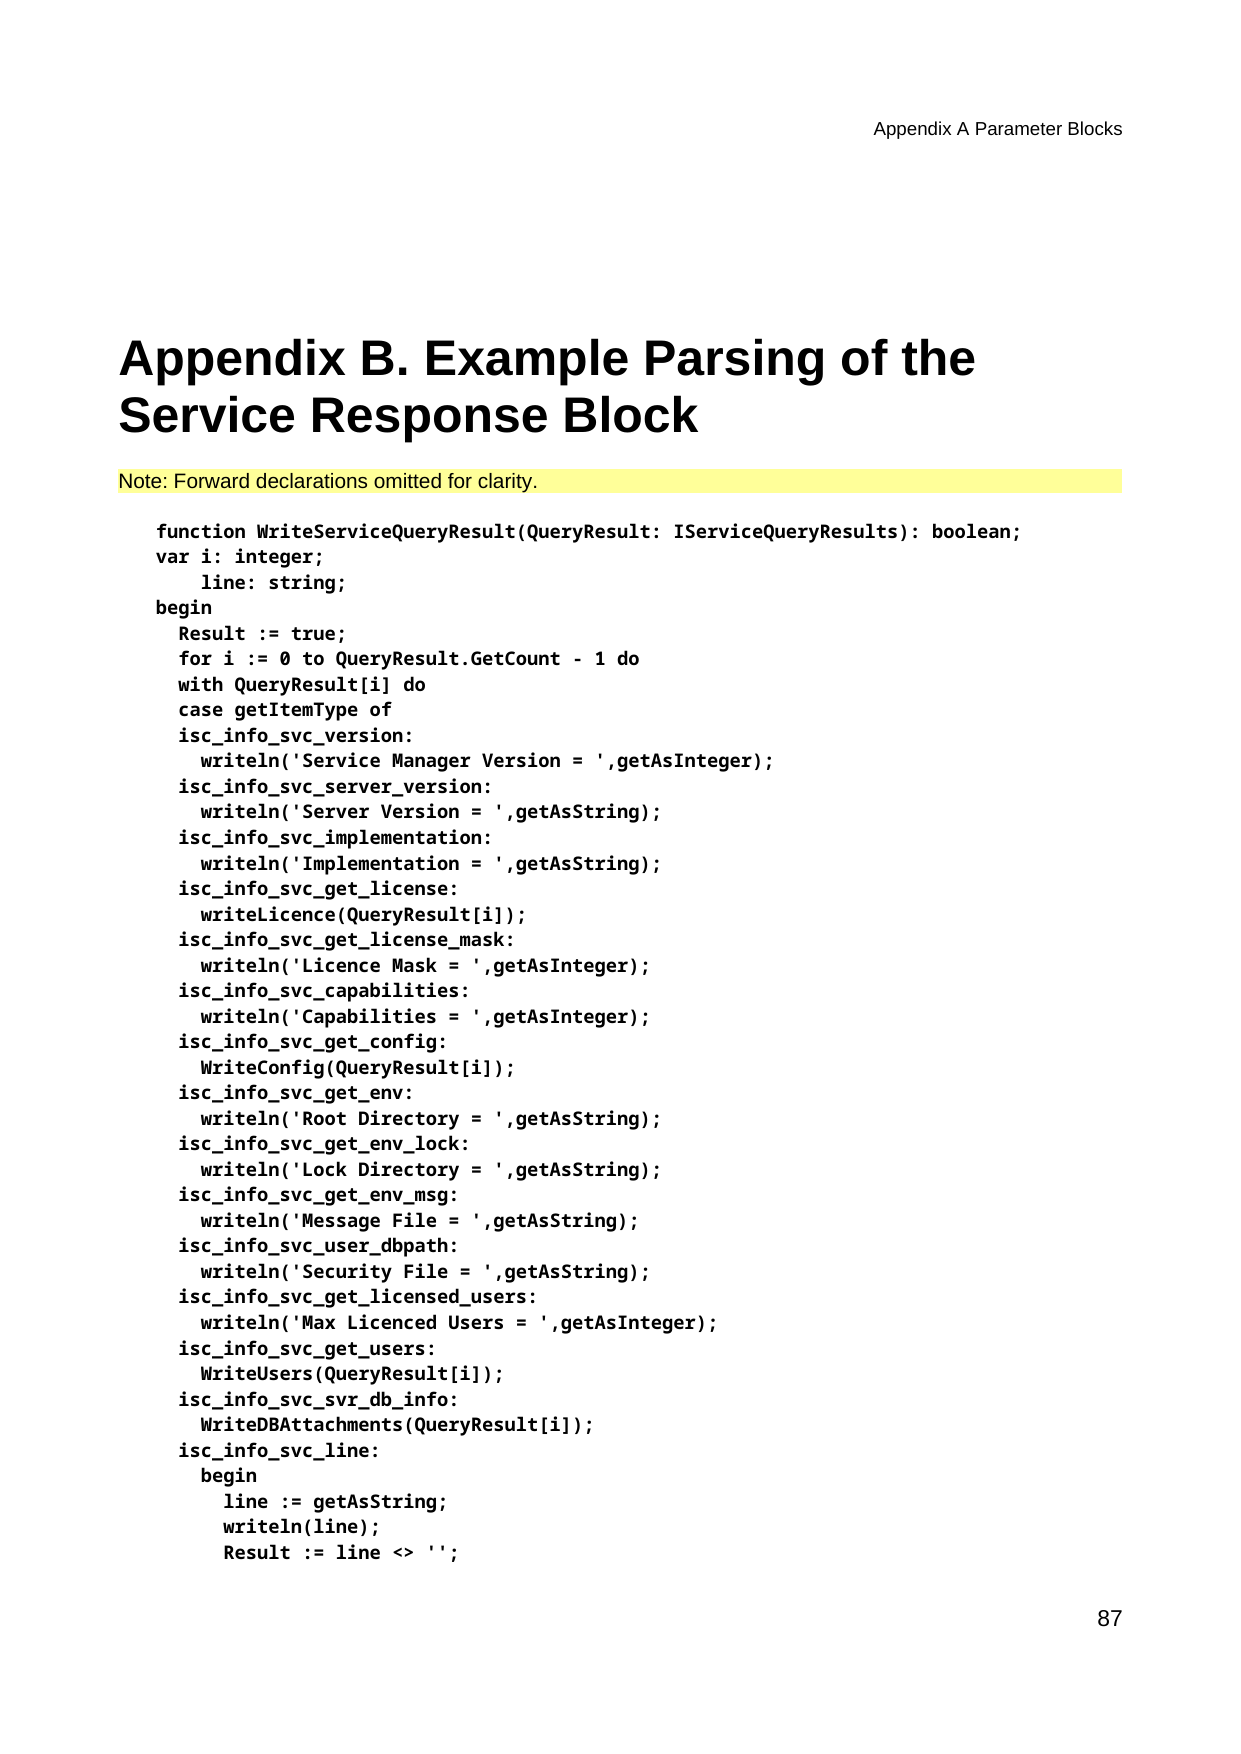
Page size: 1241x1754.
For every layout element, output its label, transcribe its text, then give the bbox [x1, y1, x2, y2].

text line := getAsString; [156, 1488, 1122, 1513]
text var i: integer; [156, 544, 1122, 569]
text writeln('Service Manager Version = ',getAsInteger); [156, 748, 1122, 773]
text case getItemType of [156, 697, 1122, 722]
text isc_info_svc_get_env_lock: [156, 1131, 1122, 1156]
text isc_info_svc_server_version: [156, 773, 1122, 799]
text WriteConfig(QueryResult[i]); [156, 1054, 1122, 1079]
text writeln(line); [156, 1513, 1122, 1539]
text isc_info_svc_user_dbpath: [156, 1233, 1122, 1258]
text writeln('Capabilities = ',getAsInteger); [156, 1003, 1122, 1028]
text writeln('Root Directory = ',getAsString); [156, 1105, 1122, 1131]
text writeln('Licence Mask = ',getAsInteger); [156, 952, 1122, 977]
text isc_info_svc_capabilities: [156, 977, 1122, 1003]
text WriteUsers(QueryResult[i]); [156, 1360, 1122, 1386]
text Result := true; [156, 620, 1122, 646]
text isc_info_svc_get_users: [156, 1335, 1122, 1360]
text begin [156, 595, 1122, 620]
text isc_info_svc_get_licensed_users: [156, 1284, 1122, 1309]
text begin [156, 1462, 1122, 1488]
text writeln('Server Version = ',getAsString); [156, 799, 1122, 824]
text WriteDBAttachments(QueryResult[i]); [156, 1411, 1122, 1437]
text writeln('Max Licenced Users = ',getAsInteger); [156, 1309, 1122, 1335]
text isc_info_svc_get_env_msg: [156, 1182, 1122, 1207]
text with QueryResult[i] do [156, 671, 1122, 697]
text writeln('Message File = ',getAsString); [156, 1207, 1122, 1233]
text isc_info_svc_implementation: [156, 824, 1122, 850]
text Result := line <> ''; [156, 1539, 1122, 1564]
text writeLicence(QueryResult[i]); [156, 901, 1122, 926]
text isc_info_svc_version: [156, 722, 1122, 748]
text isc_info_svc_line: [156, 1437, 1122, 1462]
text writeln('Lock Directory = ',getAsString); [156, 1156, 1122, 1182]
text writeln('Implementation = ',getAsString); [156, 850, 1122, 875]
text isc_info_svc_get_env: [156, 1079, 1122, 1105]
list Example Parsing of the Service Response Block [118, 328, 1122, 443]
text isc_info_svc_get_license_mask: [156, 926, 1122, 952]
text writeln('Security File = ',getAsString); [156, 1258, 1122, 1284]
text line: string; [156, 569, 1122, 595]
text function WriteServiceQueryResult(QueryResult: IServiceQueryResults): boolean; [156, 518, 1122, 544]
text Note: Forward declarations omitted for clarity. [118, 469, 1122, 493]
text isc_info_svc_get_config: [156, 1028, 1122, 1054]
text isc_info_svc_get_license: [156, 875, 1122, 901]
text for i := 0 to QueryResult.GetCount - 1 do [156, 646, 1122, 671]
text isc_info_svc_svr_db_info: [156, 1386, 1122, 1411]
